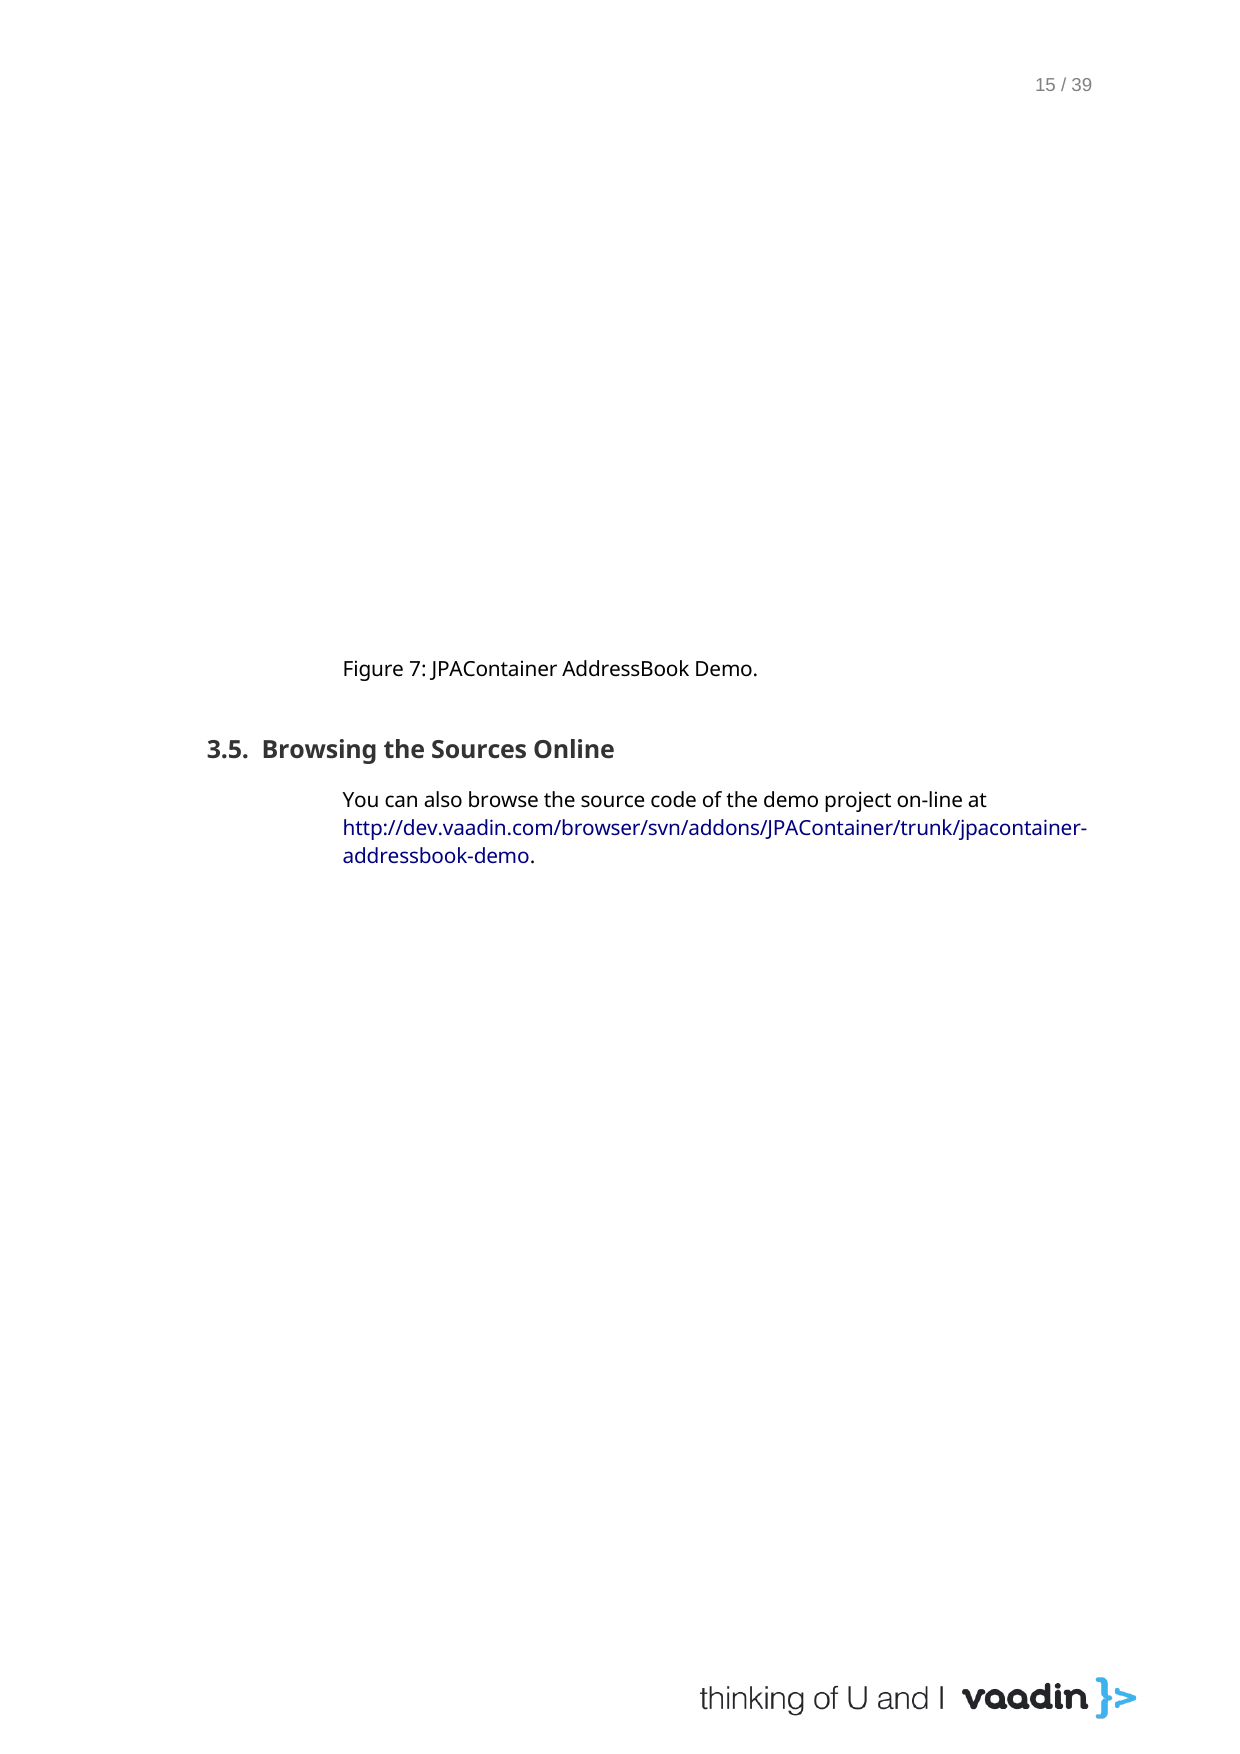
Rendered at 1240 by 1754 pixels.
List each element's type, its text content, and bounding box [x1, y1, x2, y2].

picture [699, 1673, 1139, 1721]
subtitle Browsing the Sources Online [207, 732, 1092, 766]
text Figure 7: JPAContainer AddressBook Demo. [342, 654, 1092, 683]
text You can also browse the source code of the demo project on-line at http://dev.vaadin.com/browser/svn/addons/JPAContainer/trunk/jpacontainer-addressbook-demo. [342, 785, 1092, 870]
